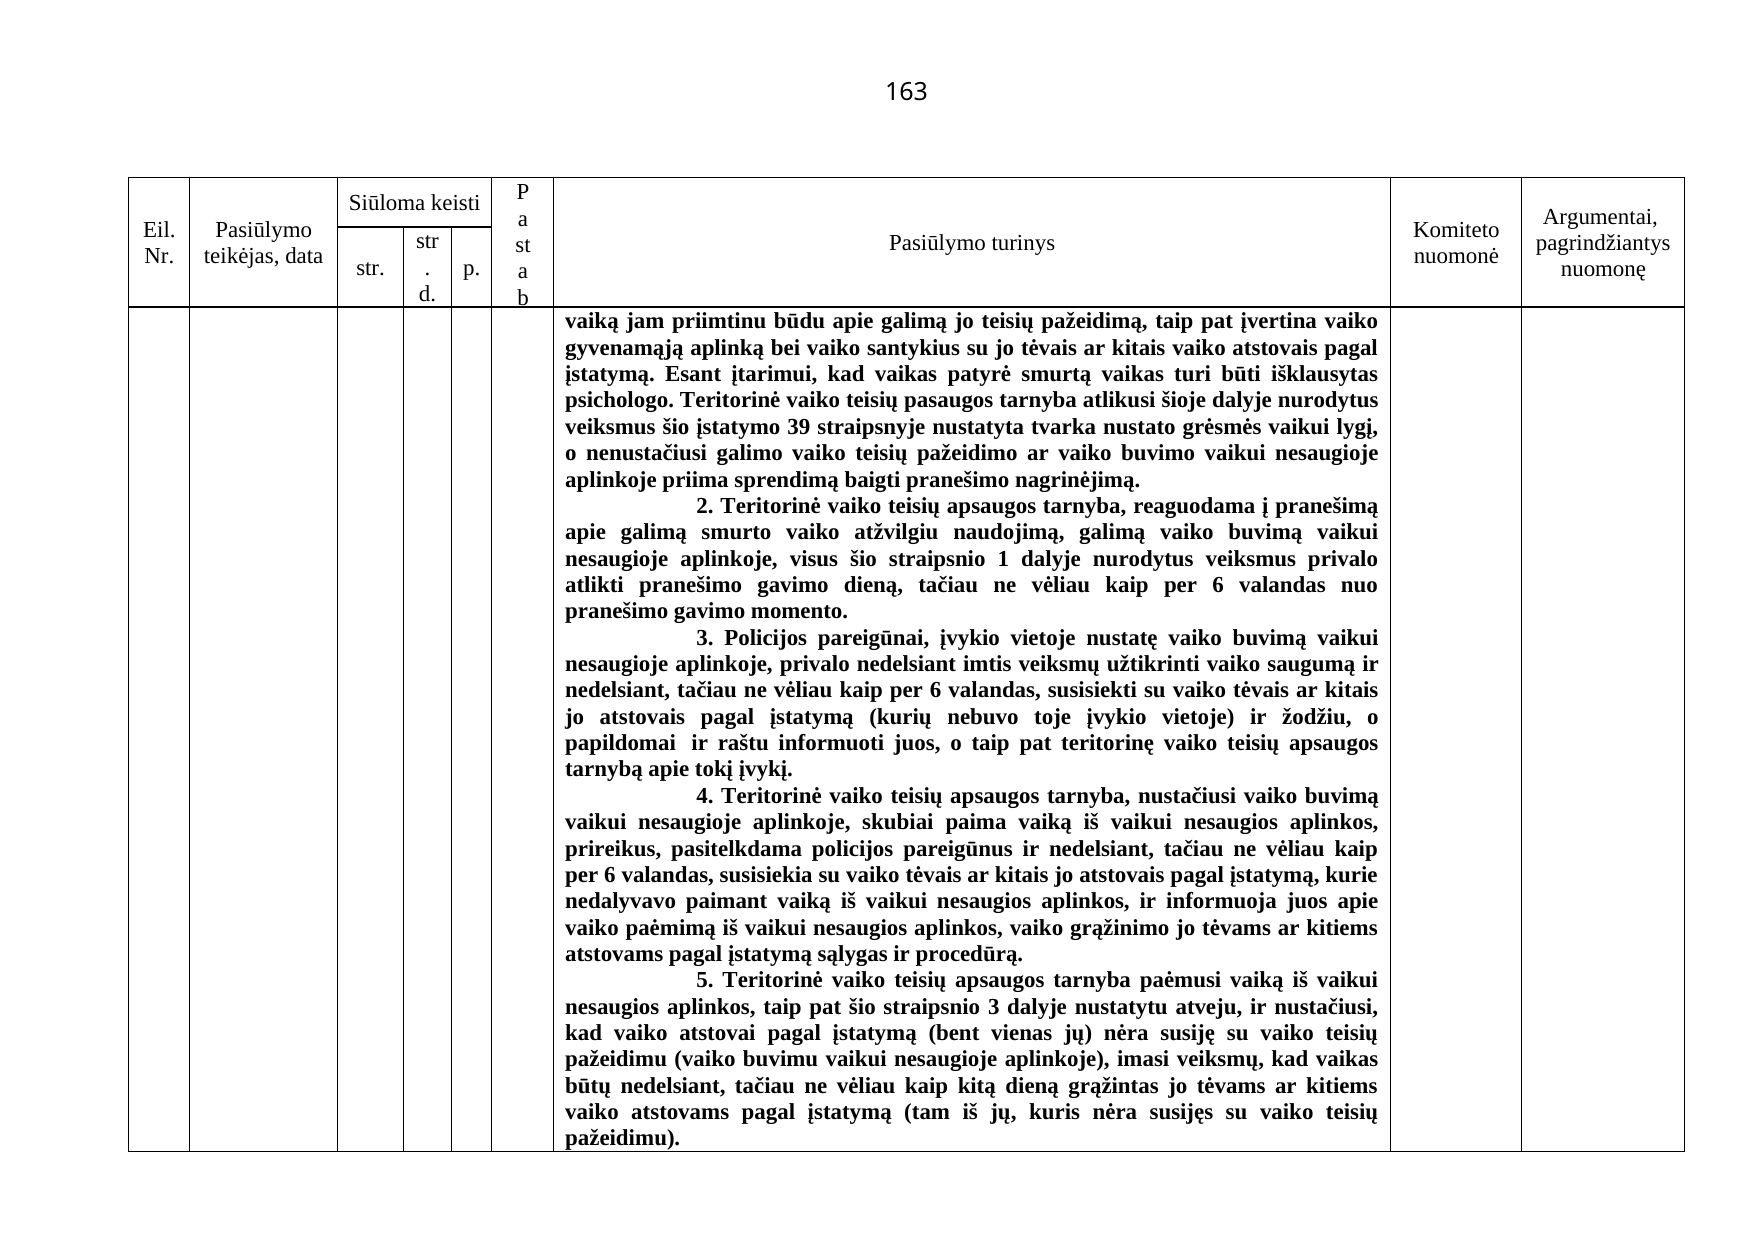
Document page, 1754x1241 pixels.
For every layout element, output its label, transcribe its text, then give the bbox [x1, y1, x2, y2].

table_cell str. [338, 228, 403, 306]
table_cell [1391, 308, 1521, 1151]
table_cell [338, 308, 403, 1151]
table_cell [404, 308, 451, 1151]
table_header Argumentai, pagrindžiantys nuomonę [1522, 178, 1684, 306]
table_header Pasiūlymo teikėjas, data [190, 178, 337, 306]
table_cell [452, 308, 491, 1151]
table_header Eil. Nr. [129, 178, 189, 306]
table_cell [129, 308, 189, 1151]
table_header Siūloma keisti [338, 178, 491, 226]
table_cell [190, 308, 337, 1151]
table_cell [1522, 308, 1684, 1151]
table_cell [492, 308, 553, 1151]
table_header Pasiūlymo turinys [554, 178, 1390, 306]
table_cell p. [452, 228, 491, 306]
table_cell vaiką jam priimtinu būdu apie galimą jo teisių pažeidimą, taip pat įvertina vaiko gyvenamąją aplinką bei vaiko santykius su jo tėvais ar kitais vaiko atstovais pagal įstatymą. Esant įtarimui, kad vaikas patyrė smurtą vaikas turi būti išklausytas psichologo. Teritorinė vaiko teisių pasaugos tarnyba atlikusi šioje dalyje nurodytus veiksmus šio įstatymo 39 straipsnyje nustatyta tvarka nustato grėsmės vaikui lygį, o nenustačiusi galimo vaiko teisių pažeidimo ar vaiko buvimo vaikui nesaugioje aplinkoje priima sprendimą baigti pranešimo nagrinėjimą. 2. Teritorinė vaiko teisių apsaugos tarnyba, reaguodama į pranešimą apie galimą smurto vaiko atžvilgiu naudojimą, galimą vaiko buvimą vaikui nesaugioje aplinkoje, visus šio straipsnio 1 dalyje nurodytus veiksmus privalo atlikti pranešimo gavimo dieną, tačiau ne vėliau kaip per 6 valandas nuo pranešimo gavimo momento. 3. Policijos pareigūnai, įvykio vietoje nustatę vaiko buvimą vaikui nesaugioje aplinkoje, privalo nedelsiant imtis veiksmų užtikrinti vaiko saugumą ir nedelsiant, tačiau ne vėliau kaip per 6 valandas, susisiekti su vaiko tėvais ar kitais jo atstovais pagal įstatymą (kurių nebuvo toje įvykio vietoje) ir žodžiu, o papildomai ir raštu informuoti juos, o taip pat teritorinę vaiko teisių apsaugos tarnybą apie tokį įvykį. 4. Teritorinė vaiko teisių apsaugos tarnyba, nustačiusi vaiko buvimą vaikui nesaugioje aplinkoje, skubiai paima vaiką iš vaikui nesaugios aplinkos, prireikus, pasitelkdama policijos pareigūnus ir nedelsiant, tačiau ne vėliau kaip per 6 valandas, susisiekia su vaiko tėvais ar kitais jo atstovais pagal įstatymą, kurie nedalyvavo paimant vaiką iš vaikui nesaugios aplinkos, ir informuoja juos apie vaiko paėmimą iš vaikui nesaugios aplinkos, vaiko grąžinimo jo tėvams ar kitiems atstovams pagal įstatymą sąlygas ir procedūrą. 5. Teritorinė vaiko teisių apsaugos tarnyba paėmusi vaiką iš vaikui nesaugios aplinkos, taip pat šio straipsnio 3 dalyje nustatytu atveju, ir nustačiusi, kad vaiko atstovai pagal įstatymą (bent vienas jų) nėra susiję su vaiko teisių pažeidimu (vaiko buvimu vaikui nesaugioje aplinkoje), imasi veiksmų, kad vaikas būtų nedelsiant, tačiau ne vėliau kaip kitą dieną grąžintas jo tėvams ar kitiems vaiko atstovams pagal įstatymą (tam iš jų, kuris nėra susijęs su vaiko teisių pažeidimu). [554, 308, 1390, 1151]
table_header Pastabos [492, 178, 553, 306]
table_cell str. d. [404, 228, 451, 306]
table_header Komiteto nuomonė [1391, 178, 1521, 306]
